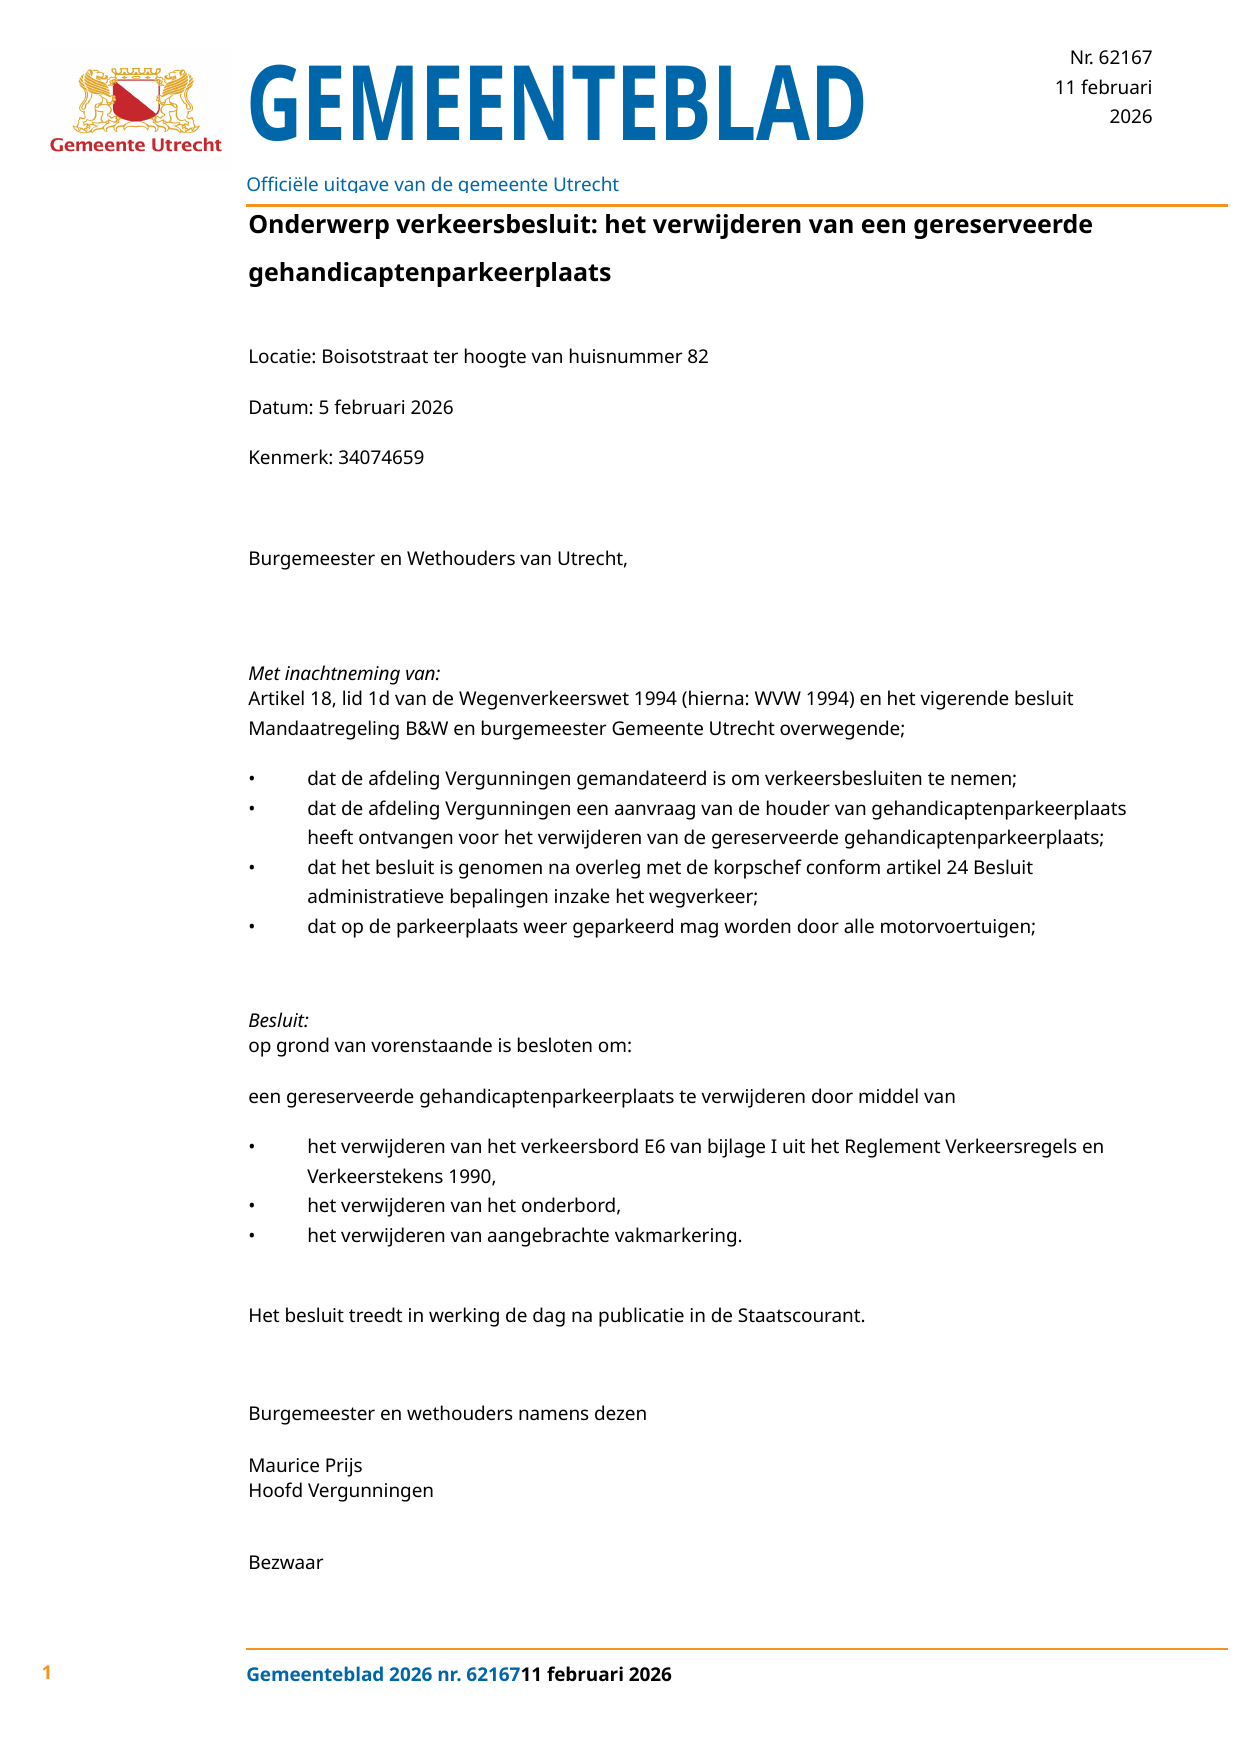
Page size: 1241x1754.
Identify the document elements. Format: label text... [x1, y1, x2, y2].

text Onderwerp verkeersbesluit: het verwijderen van een gereserveerde gehandicaptenparkeerplaats [248, 207, 1152, 288]
list het verwijderen van aangebrachte vakmarkering. [248, 1222, 1152, 1248]
text op grond van vorenstaande is besloten om: [248, 1033, 1152, 1058]
list dat de afdeling Vergunningen gemandateerd is om verkeersbesluiten te nemen; [248, 765, 1152, 791]
text Artikel 18, lid 1d van de Wegenverkeerswet 1994 (hierna: WVW 1994) en het vigerende besluit Mandaatregeling B&W en burgemeester Gemeente Utrecht overwegende; [248, 685, 1152, 741]
text Bezwaar [248, 1554, 1152, 1573]
text Burgemeester en wethouders namens dezen [248, 1400, 1152, 1426]
list het verwijderen van het verkeersbord E6 van bijlage I uit het Reglement Verkeersregels en Verkeerstekens 1990, [248, 1133, 1152, 1189]
text Het besluit treedt in werking de dag na publicatie in de Staatscourant. [248, 1302, 1152, 1328]
text Locatie: Boisotstraat ter hoogte van huisnummer 82 [248, 344, 1152, 369]
text Besluit: [248, 1007, 1152, 1033]
text Maurice Prijs [248, 1452, 1152, 1478]
text Burgemeester en Wethouders van Utrecht, [248, 545, 1152, 571]
picture [41, 47, 231, 172]
text Datum: 5 februari 2026 [248, 394, 1152, 420]
list het verwijderen van het onderbord, [248, 1193, 1152, 1218]
text een gereserveerde gehandicaptenparkeerplaats te verwijderen door middel van [248, 1083, 1152, 1109]
list dat het besluit is genomen na overleg met de korpschef conform artikel 24 Besluit administratieve bepalingen inzake het wegverkeer; [248, 854, 1152, 909]
list dat op de parkeerplaats weer geparkeerd mag worden door alle motorvoertuigen; [248, 913, 1152, 939]
text Kenmerk: 34074659 [248, 444, 1152, 470]
text Met inachtneming van: [248, 660, 1152, 685]
text Hoofd Vergunningen [248, 1478, 1152, 1503]
list dat de afdeling Vergunningen een aanvraag van de houder van gehandicaptenparkeerplaats heeft ontvangen voor het verwijderen van de gereserveerde gehandicaptenparkeerplaats; [248, 795, 1152, 850]
